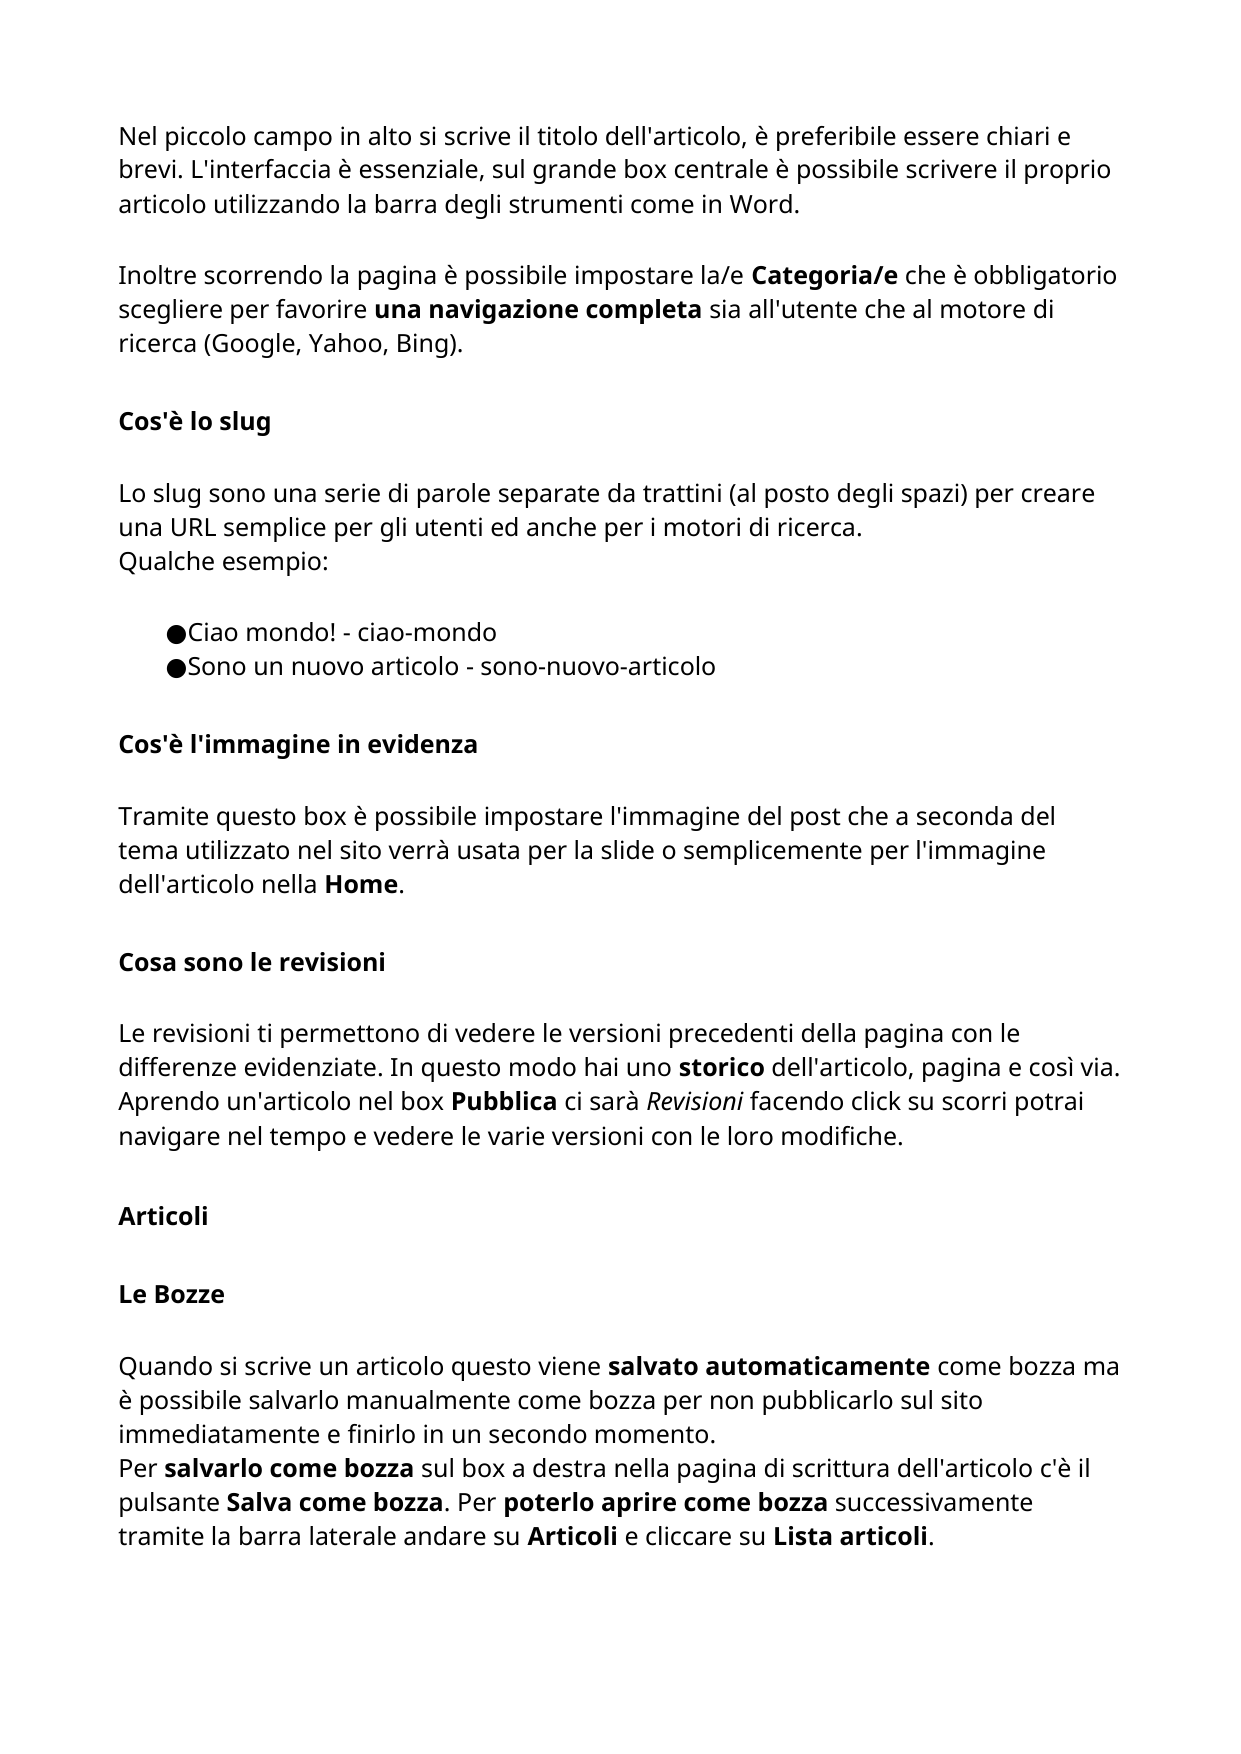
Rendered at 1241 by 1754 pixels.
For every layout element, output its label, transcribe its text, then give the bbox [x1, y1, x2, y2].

text Articoli [118, 1199, 1122, 1233]
text Nel piccolo campo in alto si scrive il titolo dell'articolo, è preferibile essere chiari e brevi. L'interfaccia è essenziale, sul grande box centrale è possibile scrivere il proprio articolo utilizzando la barra degli strumenti come in Word. [118, 118, 1122, 220]
text Le revisioni ti permettono di vedere le versioni precedenti della pagina con le differenze evidenziate. In questo modo hai uno storico dell'articolo, pagina e così via. Aprendo un'articolo nel box Pubblica ci sarà Revisioni facendo click su scorri potrai navigare nel tempo e vedere le varie versioni con le loro modifiche. [118, 1016, 1122, 1152]
text Le Bozze [118, 1277, 1122, 1311]
list Sono un nuovo articolo - sono-nuovo-articolo [118, 649, 1122, 683]
text Inoltre scorrendo la pagina è possibile impostare la/e Categoria/e che è obbligatorio scegliere per favorire una navigazione completa sia all'utente che al motore di ricerca (Google, Yahoo, Bing). [118, 258, 1122, 360]
text Cos'è l'immagine in evidenza [118, 727, 1122, 761]
text Tramite questo box è possibile impostare l'immagine del post che a seconda del tema utilizzato nel sito verrà usata per la slide o semplicemente per l'immagine dell'articolo nella Home. [118, 798, 1122, 901]
text Lo slug sono una serie di parole separate da trattini (al posto degli spazi) per creare una URL semplice per gli utenti ed anche per i motori di ricerca. Qualche esempio: [118, 475, 1122, 577]
text Cosa sono le revisioni [118, 944, 1122, 978]
text Cos'è lo slug [118, 404, 1122, 438]
text Quando si scrive un articolo questo viene salvato automaticamente come bozza ma è possibile salvarlo manualmente come bozza per non pubblicarlo sul sito immediatamente e finirlo in un secondo momento. Per salvarlo come bozza sul box a destra nella pagina di scrittura dell'articolo c'è il pulsante Salva come bozza. Per poterlo aprire come bozza successivamente tramite la barra laterale andare su Articoli e cliccare su Lista articoli. [118, 1348, 1122, 1553]
list Ciao mondo! - ciao-mondo [118, 615, 1122, 649]
